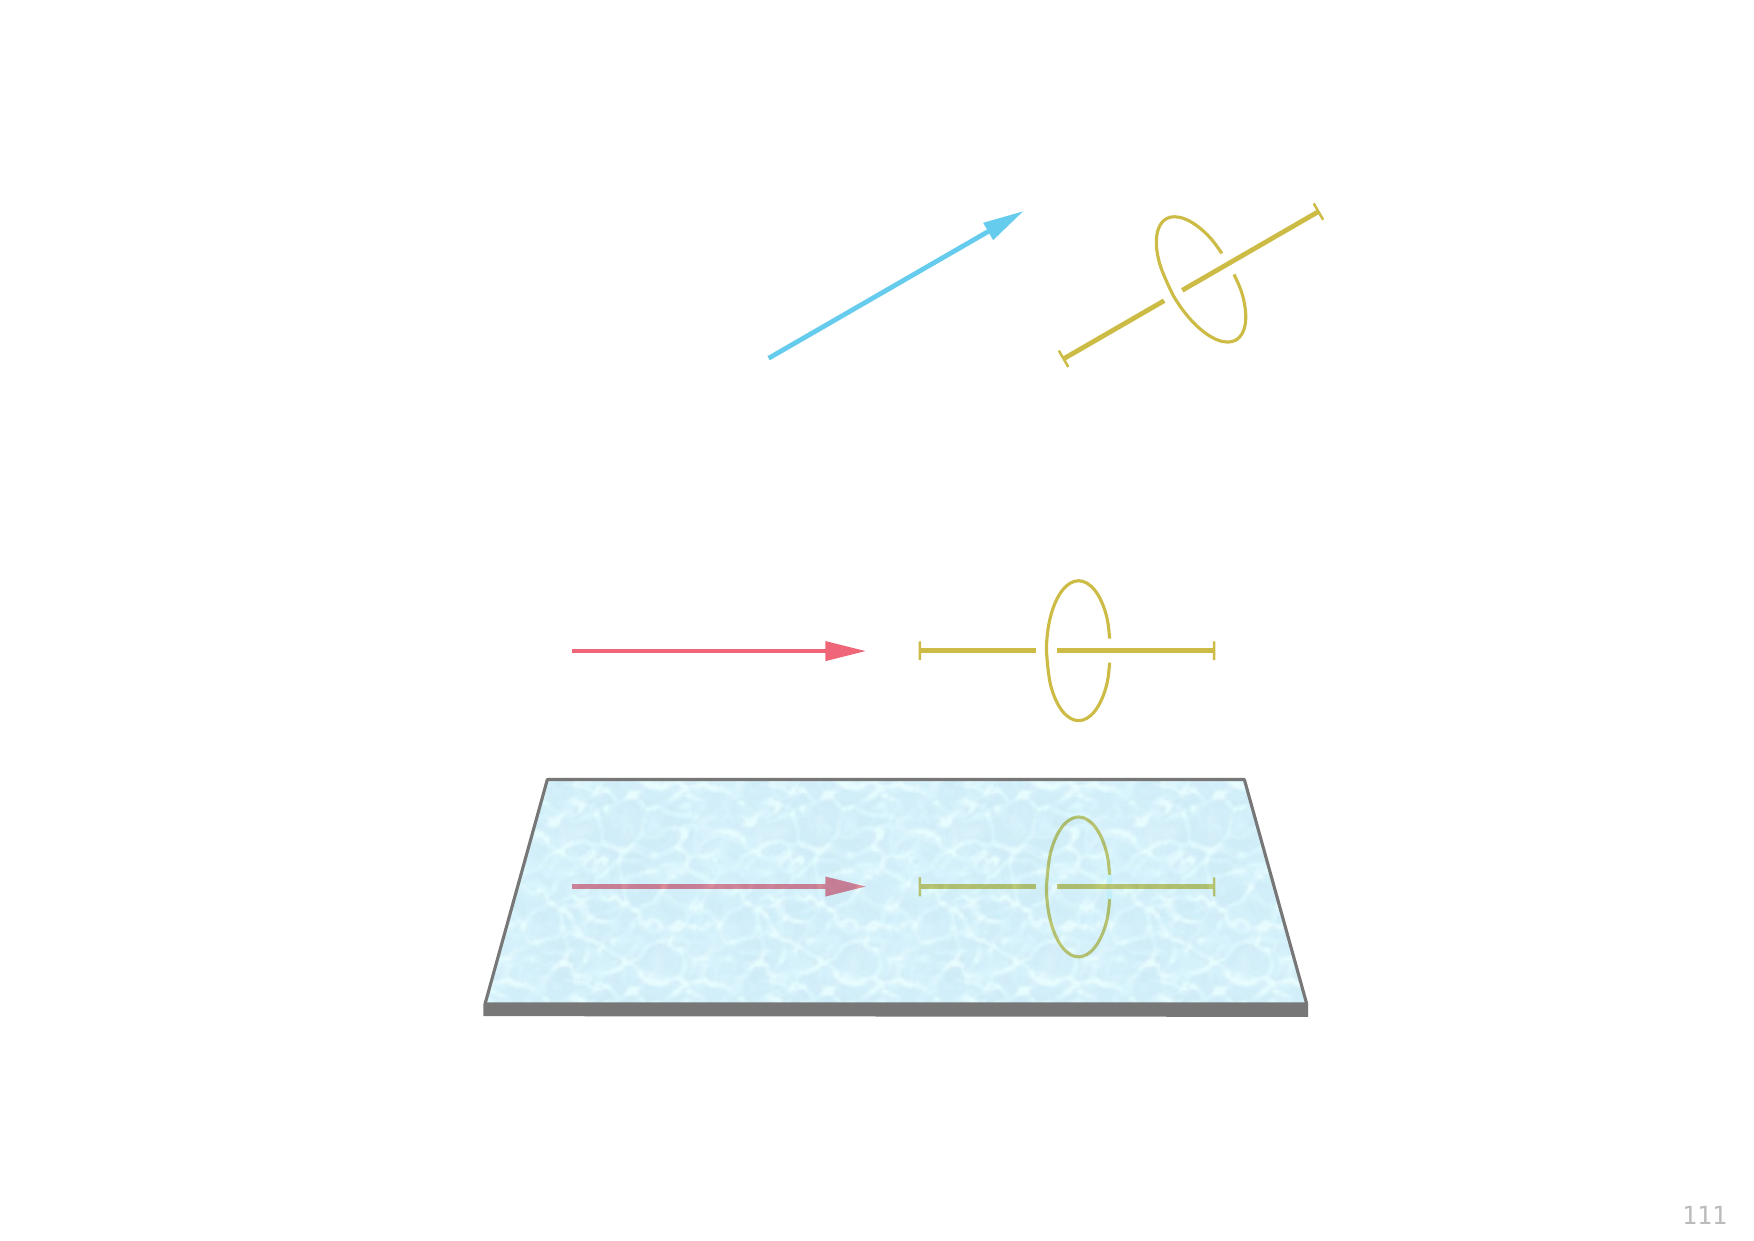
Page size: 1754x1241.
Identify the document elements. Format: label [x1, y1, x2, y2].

text_box [1218, 261, 1244, 281]
text_box [1096, 653, 1121, 663]
text_box [1210, 247, 1236, 268]
text_box [485, 779, 1307, 1004]
text_box [1096, 638, 1121, 648]
